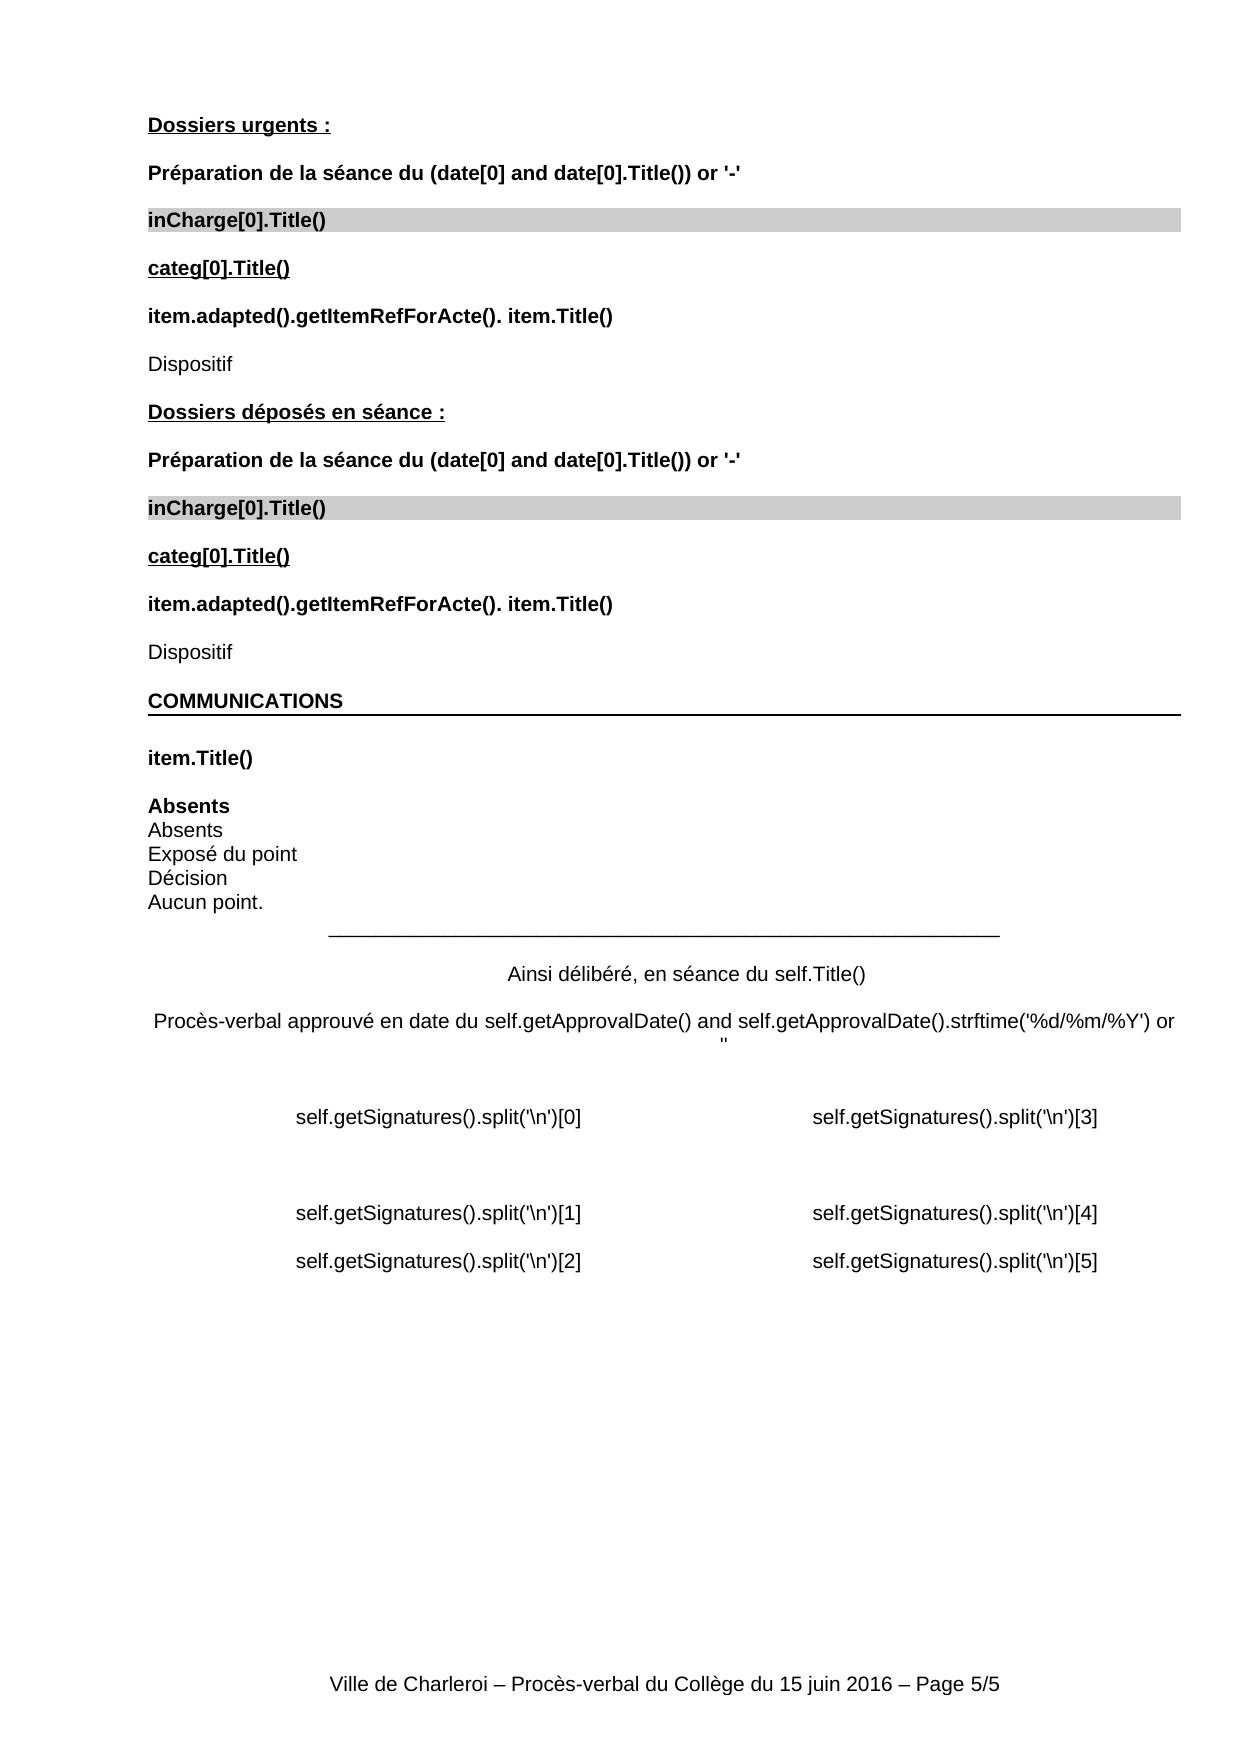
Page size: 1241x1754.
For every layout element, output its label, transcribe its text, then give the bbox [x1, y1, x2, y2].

text Absents [148, 818, 1181, 842]
table_header self.getSignatures().split('\n')[3] [729, 1105, 1181, 1129]
text categ[0].Title() [148, 544, 1181, 568]
table_cell self.getSignatures().split('\n')[5] [729, 1249, 1181, 1273]
text Exposé du point [148, 842, 1181, 866]
text Dossiers urgents : [148, 88, 1181, 136]
text Préparation de la séance du (date[0] and date[0].Title()) or '-' [148, 160, 1181, 184]
text Dispositif [148, 639, 1181, 663]
text item.Title() [148, 746, 1181, 770]
table_cell self.getSignatures().split('\n')[1] [148, 1201, 729, 1249]
text Dossiers déposés en séance : [148, 376, 1181, 424]
table_cell self.getSignatures().split('\n')[4] [729, 1201, 1181, 1249]
table_cell self.getSignatures().split('\n')[2] [148, 1249, 729, 1273]
text item.adapted().getItemRefForActe(). item.Title() [148, 304, 1181, 328]
text Aucun point. [148, 889, 1181, 913]
text inCharge[0].Title() [148, 208, 1181, 232]
text inCharge[0].Title() [148, 496, 1181, 520]
text Préparation de la séance du (date[0] and date[0].Title()) or '-' [148, 448, 1181, 472]
text Absents [148, 794, 1181, 818]
table_cell [148, 1129, 729, 1201]
text Décision [148, 866, 1181, 889]
text item.adapted().getItemRefForActe(). item.Title() [148, 592, 1181, 616]
text Ainsi délibéré, en séance du self.Title() [192, 961, 1181, 985]
table_cell [729, 1129, 1181, 1201]
text categ[0].Title() [148, 256, 1181, 280]
subtitle COMMUNICATIONS [148, 688, 1181, 714]
text Dispositif [148, 352, 1181, 376]
text Procès-verbal approuvé en date du self.getApprovalDate() and self.getApprovalDate().strftime('%d/%m/%Y') or '' [148, 1009, 1181, 1057]
text __________________________________________________________ [148, 913, 1181, 937]
table_header self.getSignatures().split('\n')[0] [148, 1105, 729, 1129]
